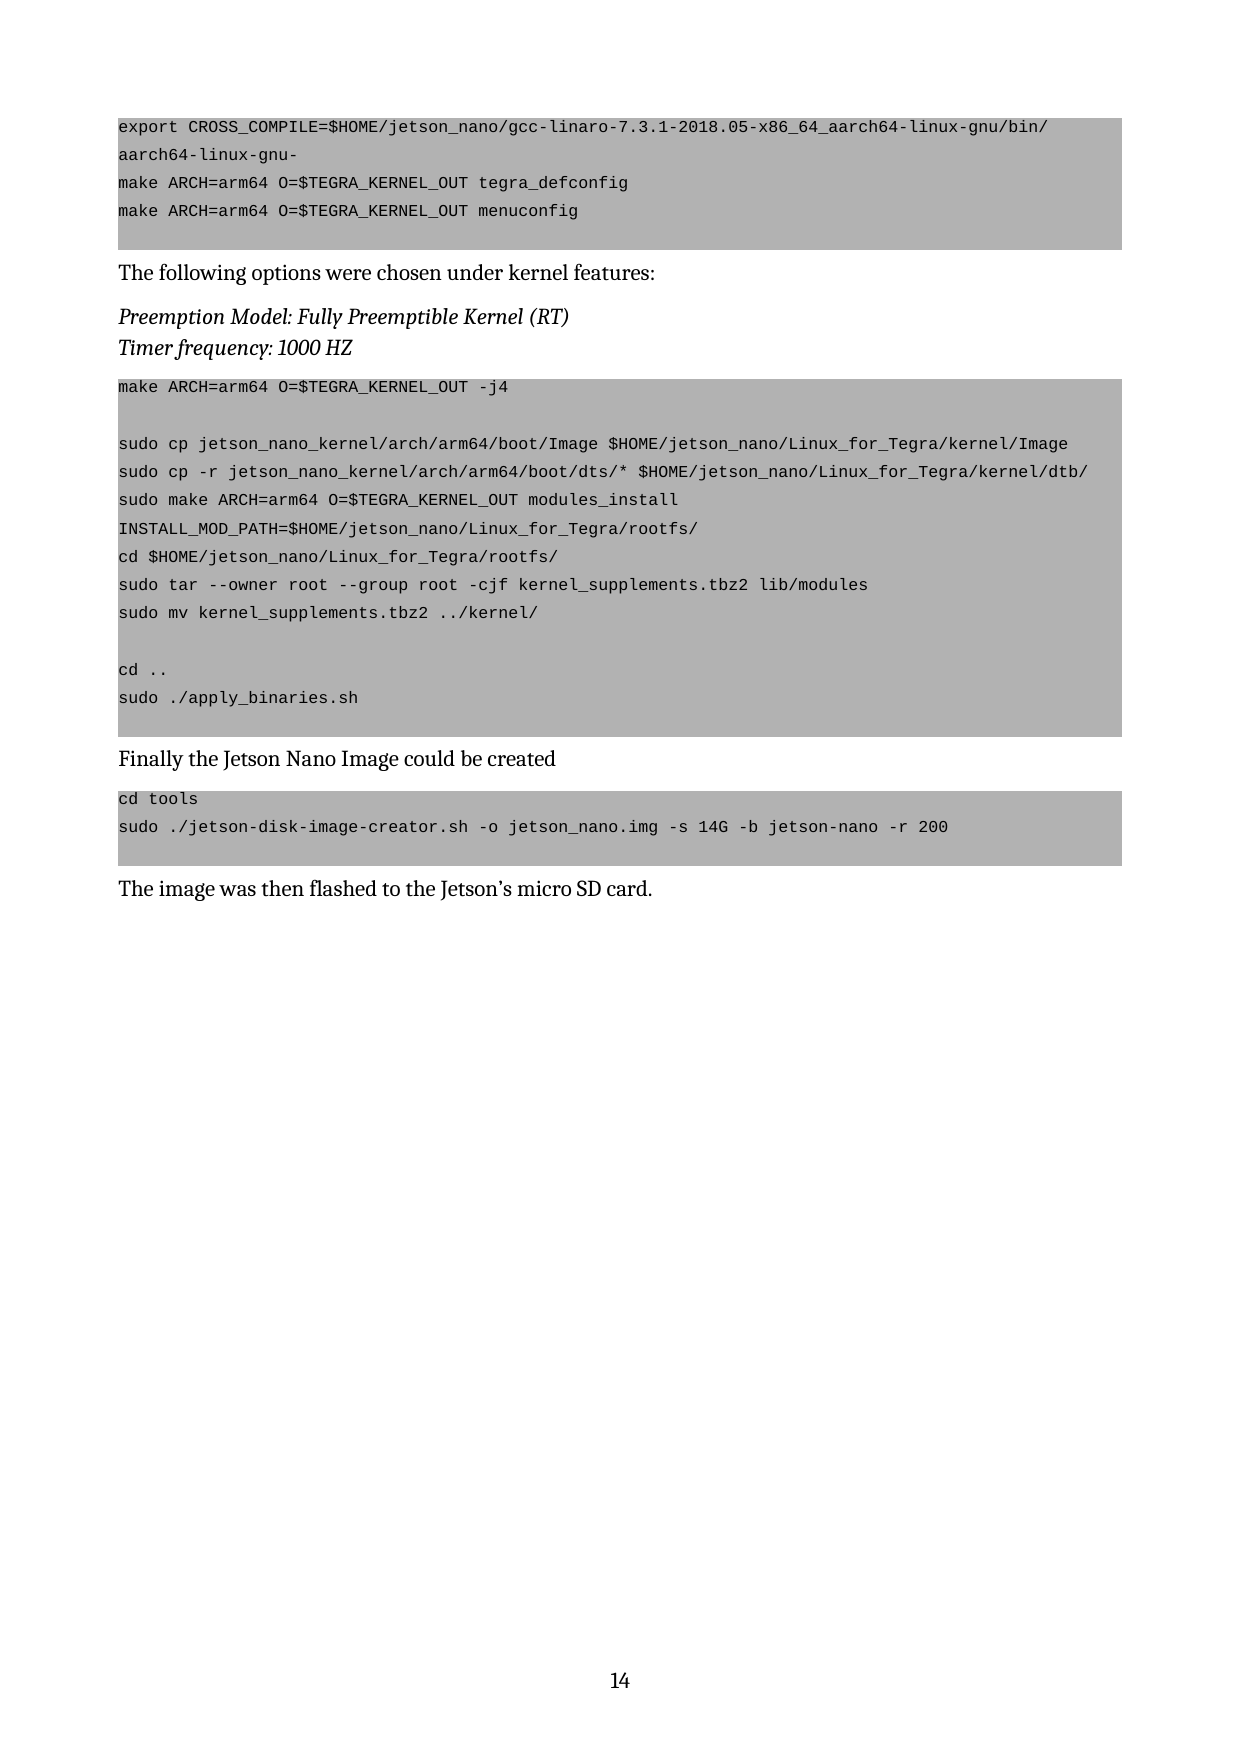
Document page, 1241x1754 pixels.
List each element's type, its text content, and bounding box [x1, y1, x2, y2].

text sudo ./apply_binaries.sh [118, 689, 1122, 708]
text INSTALL_MOD_PATH=$HOME/jetson_nano/Linux_for_Tegra/rootfs/ [118, 520, 1122, 539]
text sudo ./jetson-disk-image-creator.sh -o jetson_nano.img -s 14G -b jetson-nano -r 200 [118, 819, 1122, 838]
text make ARCH=arm64 O=$TEGRA_KERNEL_OUT tegra_defconfig [118, 174, 1122, 193]
text The image was then flashed to the Jetson’s micro SD card. [118, 876, 1122, 902]
text export CROSS_COMPILE=$HOME/jetson_nano/gcc-linaro-7.3.1-2018.05-x86_64_aarch64-linux-gnu/bin/aarch64-linux-gnu- [118, 118, 1122, 165]
text cd tools [118, 791, 1122, 810]
text sudo mv kernel_supplements.tbz2 ../kernel/ [118, 605, 1122, 624]
text make ARCH=arm64 O=$TEGRA_KERNEL_OUT menuconfig [118, 203, 1122, 222]
text sudo tar --owner root --group root -cjf kernel_supplements.tbz2 lib/modules [118, 577, 1122, 596]
text sudo make ARCH=arm64 O=$TEGRA_KERNEL_OUT modules_install [118, 492, 1122, 511]
text Finally the Jetson Nano Image could be created [118, 746, 1122, 772]
text Preemption Model: Fully Preemptible Kernel (RT) Timer frequency: 1000 HZ [118, 304, 1122, 361]
text make ARCH=arm64 O=$TEGRA_KERNEL_OUT -j4 [118, 379, 1122, 398]
text sudo cp jetson_nano_kernel/arch/arm64/boot/Image $HOME/jetson_nano/Linux_for_Tegra/kernel/Image [118, 436, 1122, 454]
text sudo cp -r jetson_nano_kernel/arch/arm64/boot/dts/* $HOME/jetson_nano/Linux_for_Tegra/kernel/dtb/ [118, 464, 1122, 483]
text The following options were chosen under kernel features: [118, 259, 1122, 286]
text cd $HOME/jetson_nano/Linux_for_Tegra/rootfs/ [118, 548, 1122, 567]
text cd .. [118, 661, 1122, 680]
